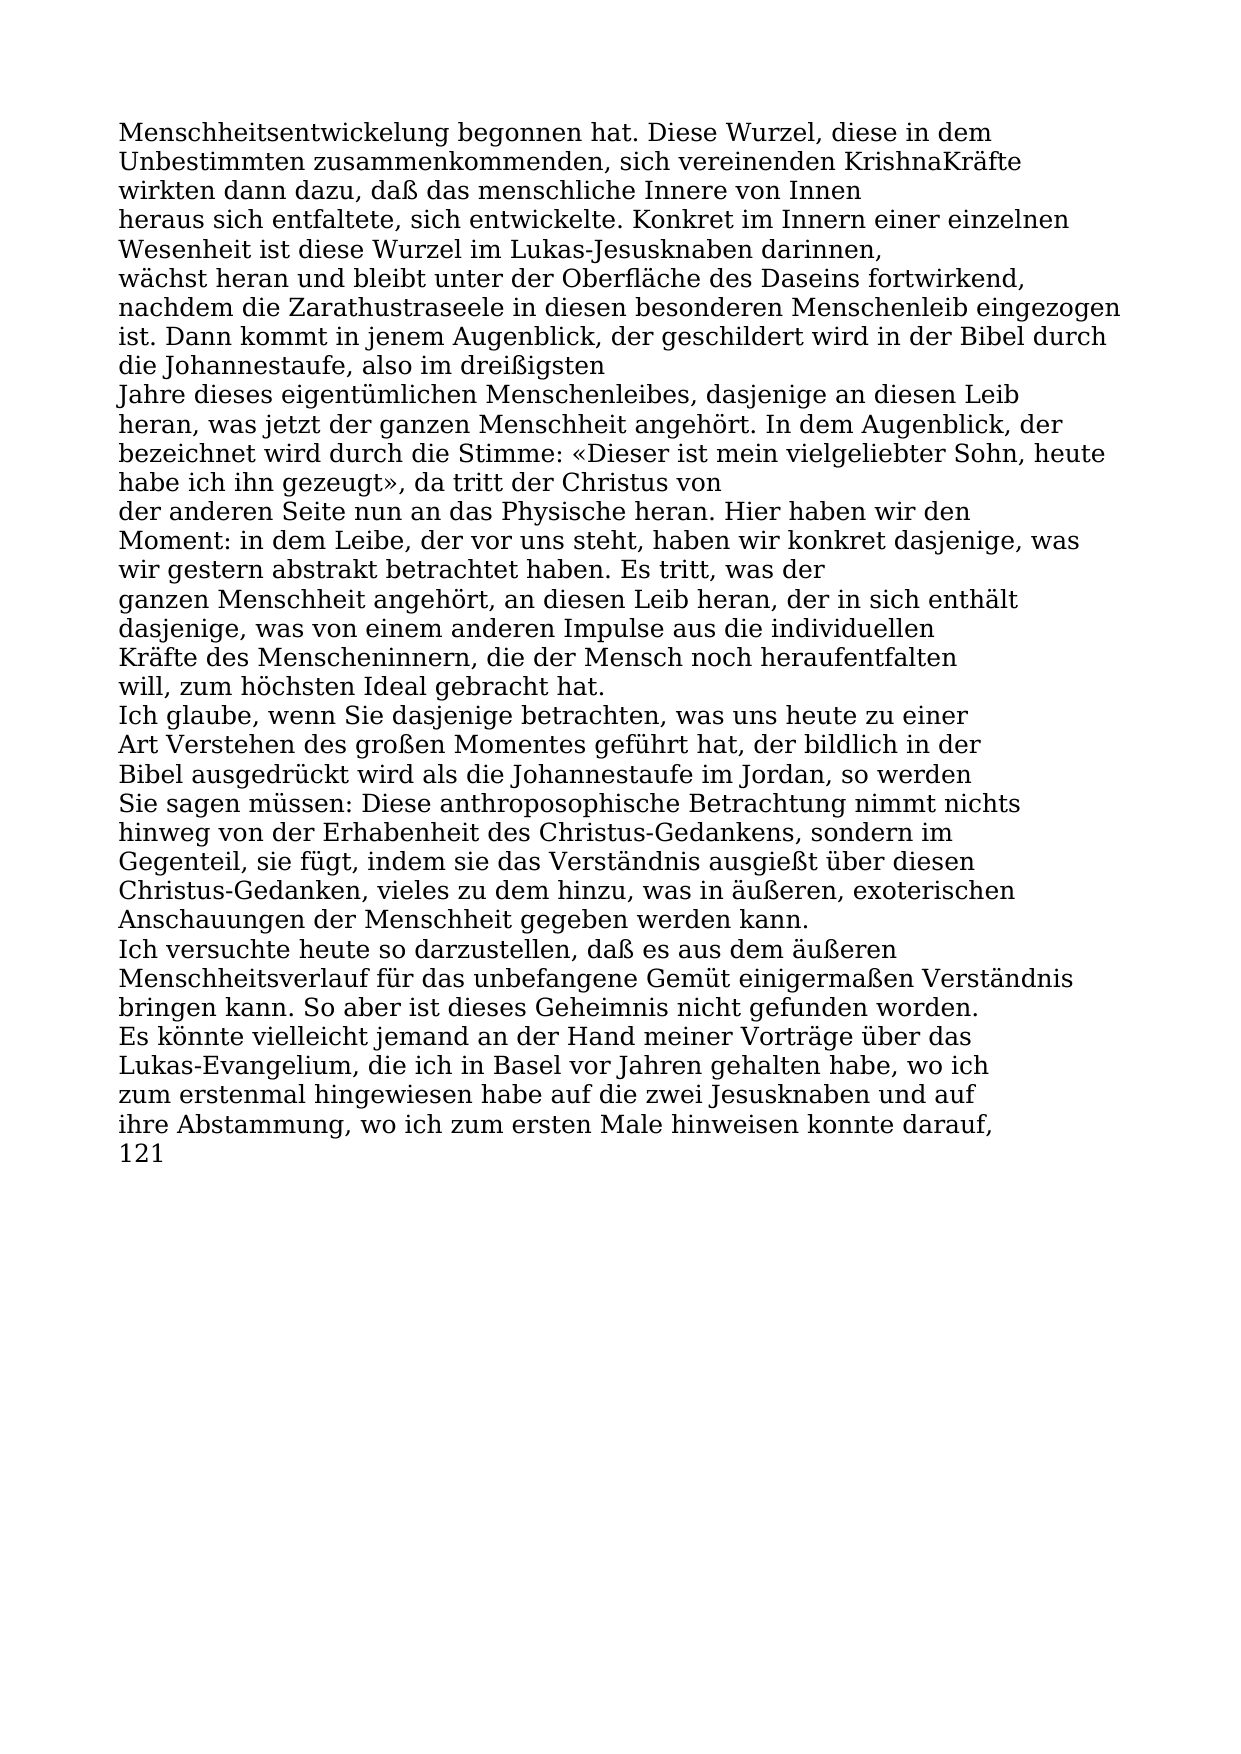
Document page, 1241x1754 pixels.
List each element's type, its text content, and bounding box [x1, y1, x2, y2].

text Ich versuchte heute so darzustellen, daß es aus dem äußeren Menschheitsverlauf für das unbefangene Gemüt einigermaßen Verständnis [118, 935, 1122, 993]
text bringen kann. So aber ist dieses Geheimnis nicht gefunden worden. [118, 993, 1122, 1022]
text Menschheitsentwickelung begonnen hat. Diese Wurzel, diese in dem [118, 118, 1122, 147]
text Jahre dieses eigentümlichen Menschenleibes, dasjenige an diesen Leib [118, 381, 1122, 410]
text Moment: in dem Leibe, der vor uns steht, haben wir konkret dasjenige, was wir gestern abstrakt betrachtet haben. Es tritt, was der [118, 526, 1122, 585]
text der anderen Seite nun an das Physische heran. Hier haben wir den [118, 497, 1122, 526]
text zum erstenmal hingewiesen habe auf die zwei Jesusknaben und auf [118, 1081, 1122, 1110]
text heran, was jetzt der ganzen Menschheit angehört. In dem Augenblick, der bezeichnet wird durch die Stimme: «Dieser ist mein vielgeliebter Sohn, heute habe ich ihn gezeugt», da tritt der Christus von [118, 410, 1122, 497]
text ihre Abstammung, wo ich zum ersten Male hinweisen konnte darauf, [118, 1110, 1122, 1139]
text will, zum höchsten Ideal gebracht hat. [118, 672, 1122, 701]
text Es könnte vielleicht jemand an der Hand meiner Vorträge über das [118, 1022, 1122, 1051]
text Gegenteil, sie fügt, indem sie das Verständnis ausgießt über diesen [118, 847, 1122, 876]
text Bibel ausgedrückt wird als die Johannestaufe im Jordan, so werden [118, 760, 1122, 789]
text wächst heran und bleibt unter der Oberfläche des Daseins fortwirkend, nachdem die Zarathustraseele in diesen besonderen Menschenleib eingezogen ist. Dann kommt in jenem Augenblick, der geschildert wird in der Bibel durch die Johannestaufe, also im dreißigsten [118, 264, 1122, 381]
text heraus sich entfaltete, sich entwickelte. Konkret im Innern einer einzelnen Wesenheit ist diese Wurzel im Lukas-Jesusknaben darinnen, [118, 206, 1122, 264]
text Anschauungen der Menschheit gegeben werden kann. [118, 906, 1122, 935]
text Art Verstehen des großen Momentes geführt hat, der bildlich in der [118, 731, 1122, 760]
text Unbestimmten zusammenkommenden, sich vereinenden KrishnaKräfte wirkten dann dazu, daß das menschliche Innere von Innen [118, 147, 1122, 206]
text ganzen Menschheit angehört, an diesen Leib heran, der in sich enthält dasjenige, was von einem anderen Impulse aus die individuellen [118, 585, 1122, 643]
text Sie sagen müssen: Diese anthroposophische Betrachtung nimmt nichts [118, 789, 1122, 818]
text Kräfte des Menscheninnern, die der Mensch noch heraufentfalten [118, 643, 1122, 672]
text Ich glaube, wenn Sie dasjenige betrachten, was uns heute zu einer [118, 701, 1122, 731]
text Christus-Gedanken, vieles zu dem hinzu, was in äußeren, exoterischen [118, 876, 1122, 906]
text 121 [118, 1139, 1122, 1168]
text Lukas-Evangelium, die ich in Basel vor Jahren gehalten habe, wo ich [118, 1051, 1122, 1081]
text hinweg von der Erhabenheit des Christus-Gedankens, sondern im [118, 818, 1122, 847]
